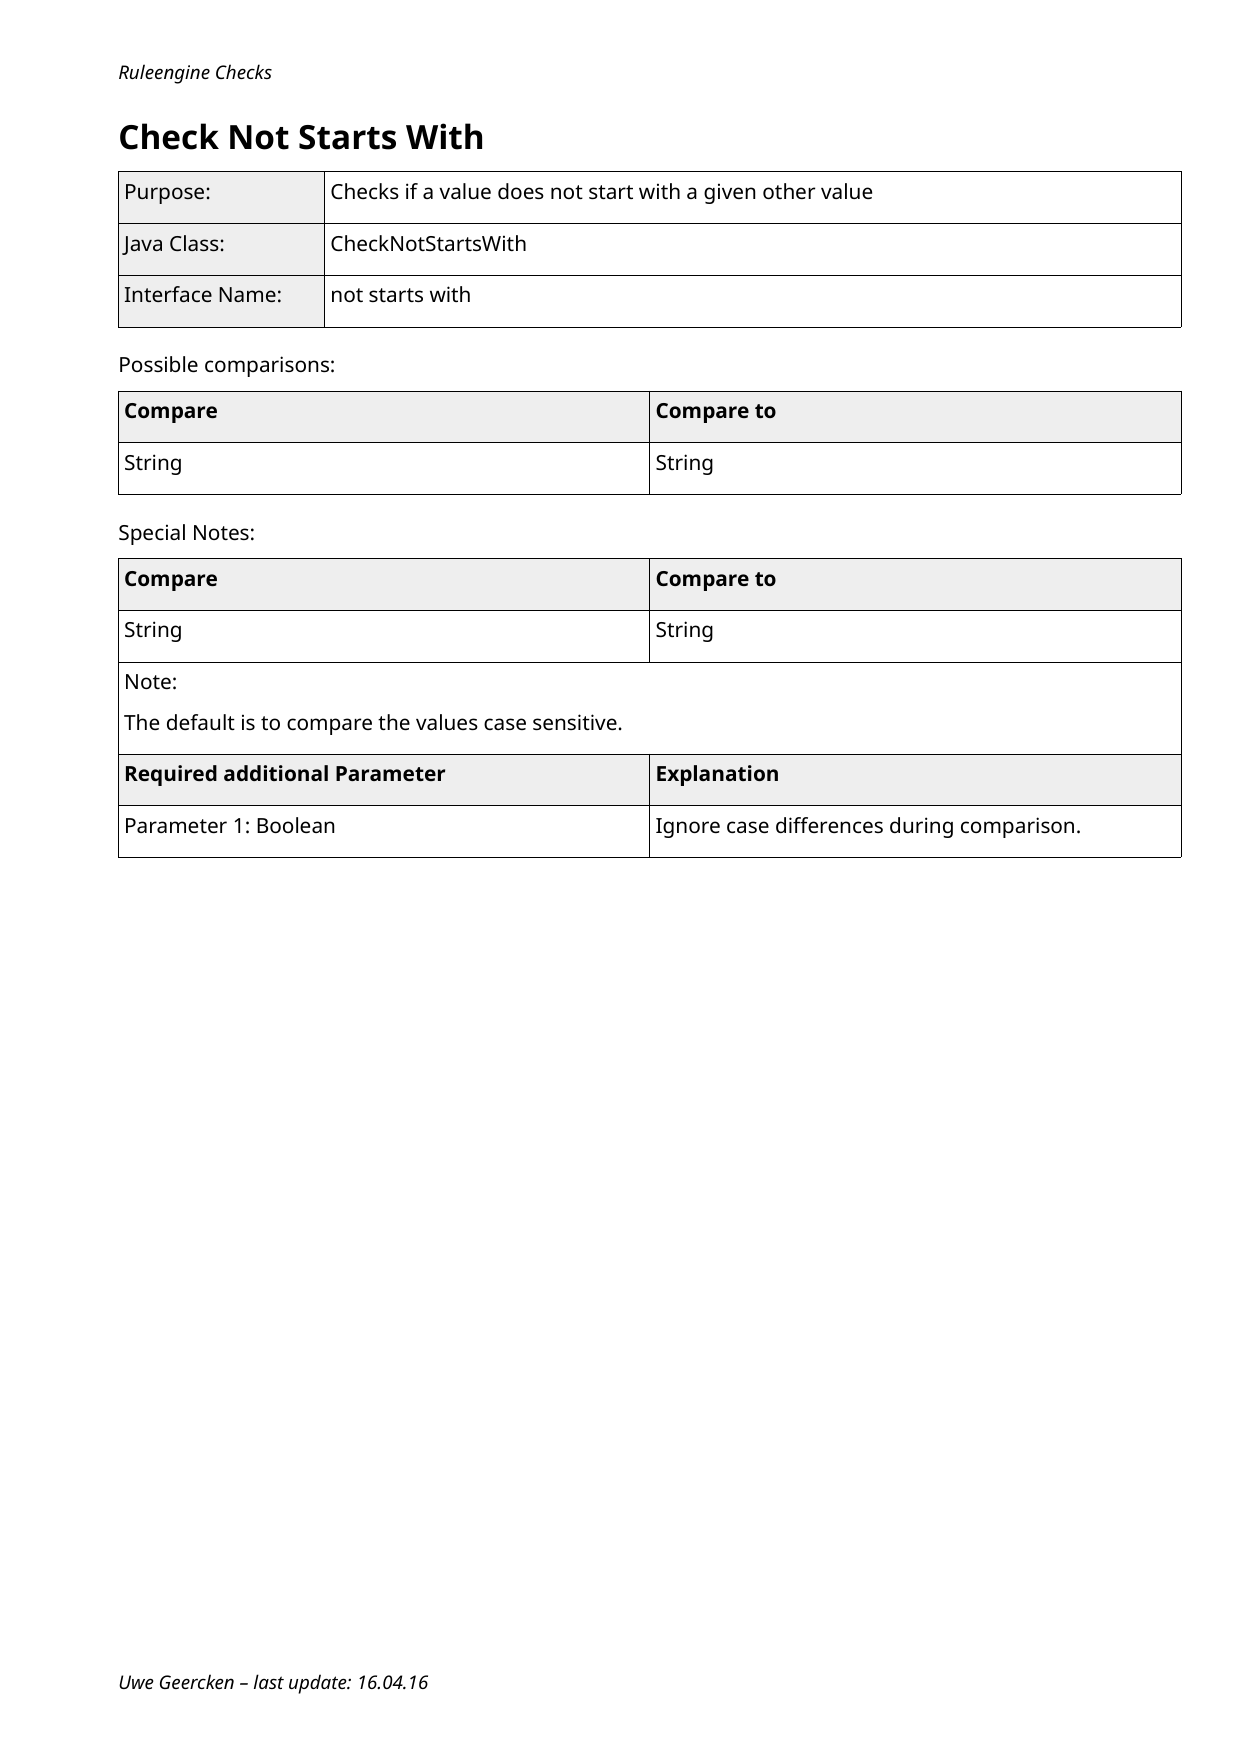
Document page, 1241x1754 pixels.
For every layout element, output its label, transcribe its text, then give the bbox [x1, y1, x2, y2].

table_cell String [650, 443, 1181, 494]
table_cell Required additional Parameter [119, 755, 649, 805]
table_cell Ignore case differences during comparison. [650, 806, 1181, 857]
table_cell not starts with [325, 276, 1181, 327]
table_cell Explanation [650, 755, 1181, 805]
table_header Compare [119, 559, 649, 610]
table_cell Note: The default is to compare the values case sensitive. [119, 663, 1181, 753]
table_header Compare to [650, 392, 1181, 442]
table_cell Parameter 1: Boolean [119, 806, 649, 857]
table_cell String [119, 611, 649, 662]
table_cell String [119, 443, 649, 494]
table_cell String [650, 611, 1181, 662]
text Special Notes: [118, 518, 1181, 546]
text Possible comparisons: [118, 350, 1181, 379]
table_cell Interface Name: [119, 276, 324, 327]
table_cell CheckNotStartsWith [325, 224, 1181, 275]
table_cell Java Class: [119, 224, 324, 275]
text Check Not Starts With [118, 114, 1181, 159]
table_header Compare [119, 392, 649, 442]
table_header Purpose: [119, 172, 324, 223]
table_header Checks if a value does not start with a given other value [325, 172, 1181, 223]
table_header Compare to [650, 559, 1181, 610]
